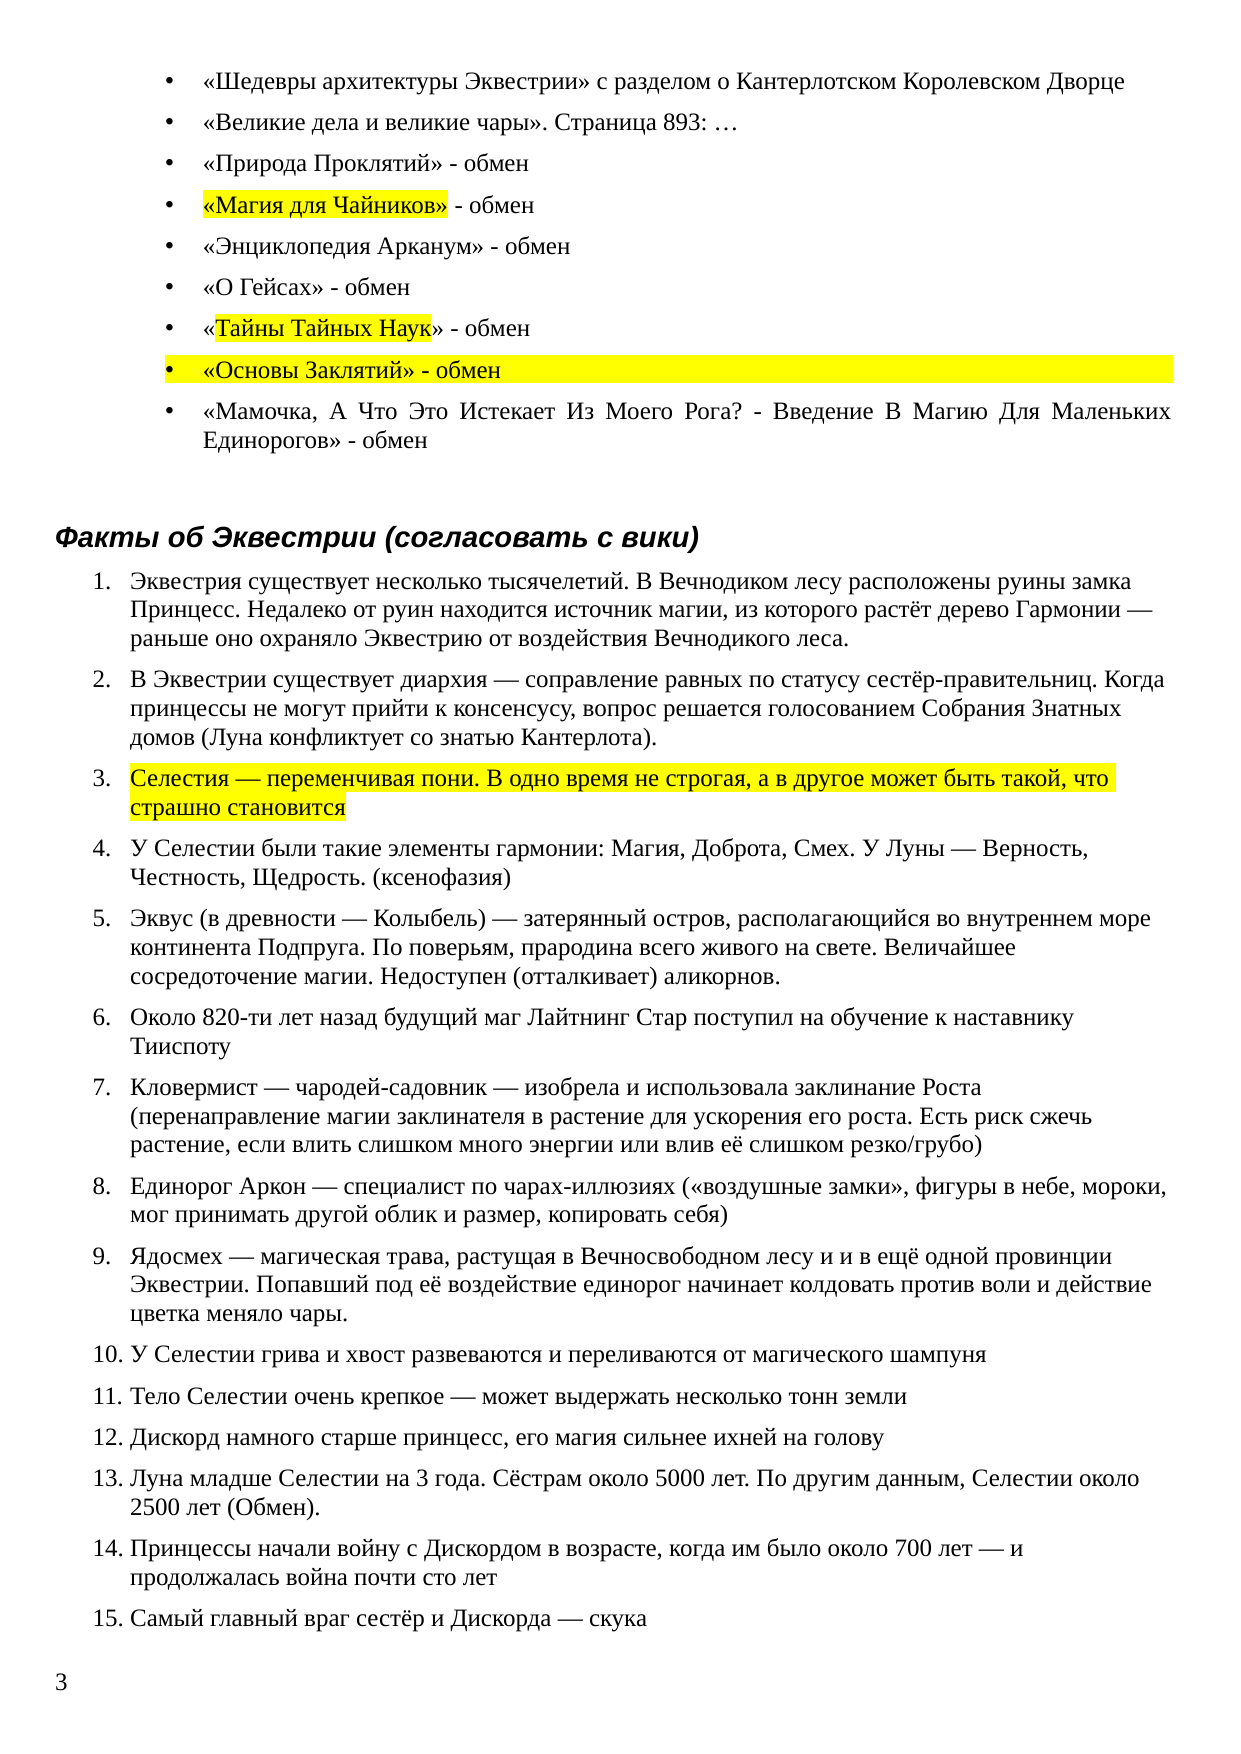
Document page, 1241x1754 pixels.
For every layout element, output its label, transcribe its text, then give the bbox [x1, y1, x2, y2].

list «Мамочка, А Что Это Истекает Из Моего Рога? - Введение В Магию Для Маленьких Единорогов» - обмен [165, 396, 1173, 453]
list «О Гейсах» - обмен [165, 272, 1173, 301]
list Самый главный враг сестёр и Дискорда — скука [92, 1603, 1173, 1632]
list Единорог Аркон — специалист по чарах-иллюзиях («воздушные замки», фигуры в небе, мороки, мог принимать другой облик и размер, копировать себя) [92, 1171, 1173, 1228]
list Эквестрия существует несколько тысячелетий. В Вечнодиком лесу расположены руины замка Принцесс. Недалеко от руин находится источник магии, из которого растёт дерево Гармонии — раньше оно охраняло Эквестрию от воздействия Вечнодикого леса. [92, 566, 1173, 652]
list «Энциклопедия Арканум» - обмен [165, 231, 1173, 260]
list В Эквестрии существует диархия — соправление равных по статусу сестёр-правительниц. Когда принцессы не могут прийти к консенсусу, вопрос решается голосованием Собрания Знатных домов (Луна конфликтует со знатью Кантерлота). [92, 664, 1173, 751]
list «Шедевры архитектуры Эквестрии» с разделом о Кантерлотском Королевском Дворце [165, 66, 1173, 95]
list Луна младше Селестии на 3 года. Сёстрам около 5000 лет. По другим данным, Селестии около 2500 лет (Обмен). [92, 1463, 1173, 1521]
list Принцессы начали войну с Дискордом в возрасте, когда им было около 700 лет — и продолжалась война почти сто лет [92, 1533, 1173, 1591]
list Ядосмех — магическая трава, растущая в Вечносвободном лесу и и в ещё одной провинции Эквестрии. Попавший под её воздействие единорог начинает колдовать против воли и действие цветка меняло чары. [92, 1241, 1173, 1327]
list Селестия — переменчивая пони. В одно время не строгая, а в другое может быть такой, что страшно становится [92, 763, 1173, 821]
list «Основы Заклятий» - обмен [165, 355, 1173, 383]
list «Природа Проклятий» - обмен [165, 148, 1173, 177]
list «Тайны Тайных Наук» - обмен [165, 313, 1173, 342]
list «Великие дела и великие чары». Страница 893: … [165, 107, 1173, 136]
list У Селестии были такие элементы гармонии: Магия, Доброта, Смех. У Луны — Верность, Честность, Щедрость. (ксенофазия) [92, 833, 1173, 891]
list У Селестии грива и хвост развеваются и переливаются от магического шампуня [92, 1339, 1173, 1368]
list Около 820-ти лет назад будущий маг Лайтнинг Стар поступил на обучение к наставнику Тииспоту [92, 1002, 1173, 1059]
list Тело Селестии очень крепкое — может выдержать несколько тонн земли [92, 1381, 1173, 1409]
subtitle Факты об Эквестрии (согласовать с вики) [55, 520, 1173, 553]
list Кловермист — чародей-садовник — изобрела и использовала заклинание Роста (перенаправление магии заклинателя в растение для ускорения его роста. Есть риск сжечь растение, если влить слишком много энергии или влив её слишком резко/грубо) [92, 1072, 1173, 1158]
list «Магия для Чайников» - обмен [165, 190, 1173, 218]
list Дискорд намного старше принцесс, его магия сильнее ихней на голову [92, 1422, 1173, 1451]
list Эквус (в древности — Колыбель) — затерянный остров, располагающийся во внутреннем море континента Подпруга. По поверьям, прародина всего живого на свете. Величайшее сосредоточение магии. Недоступен (отталкивает) аликорнов. [92, 903, 1173, 989]
